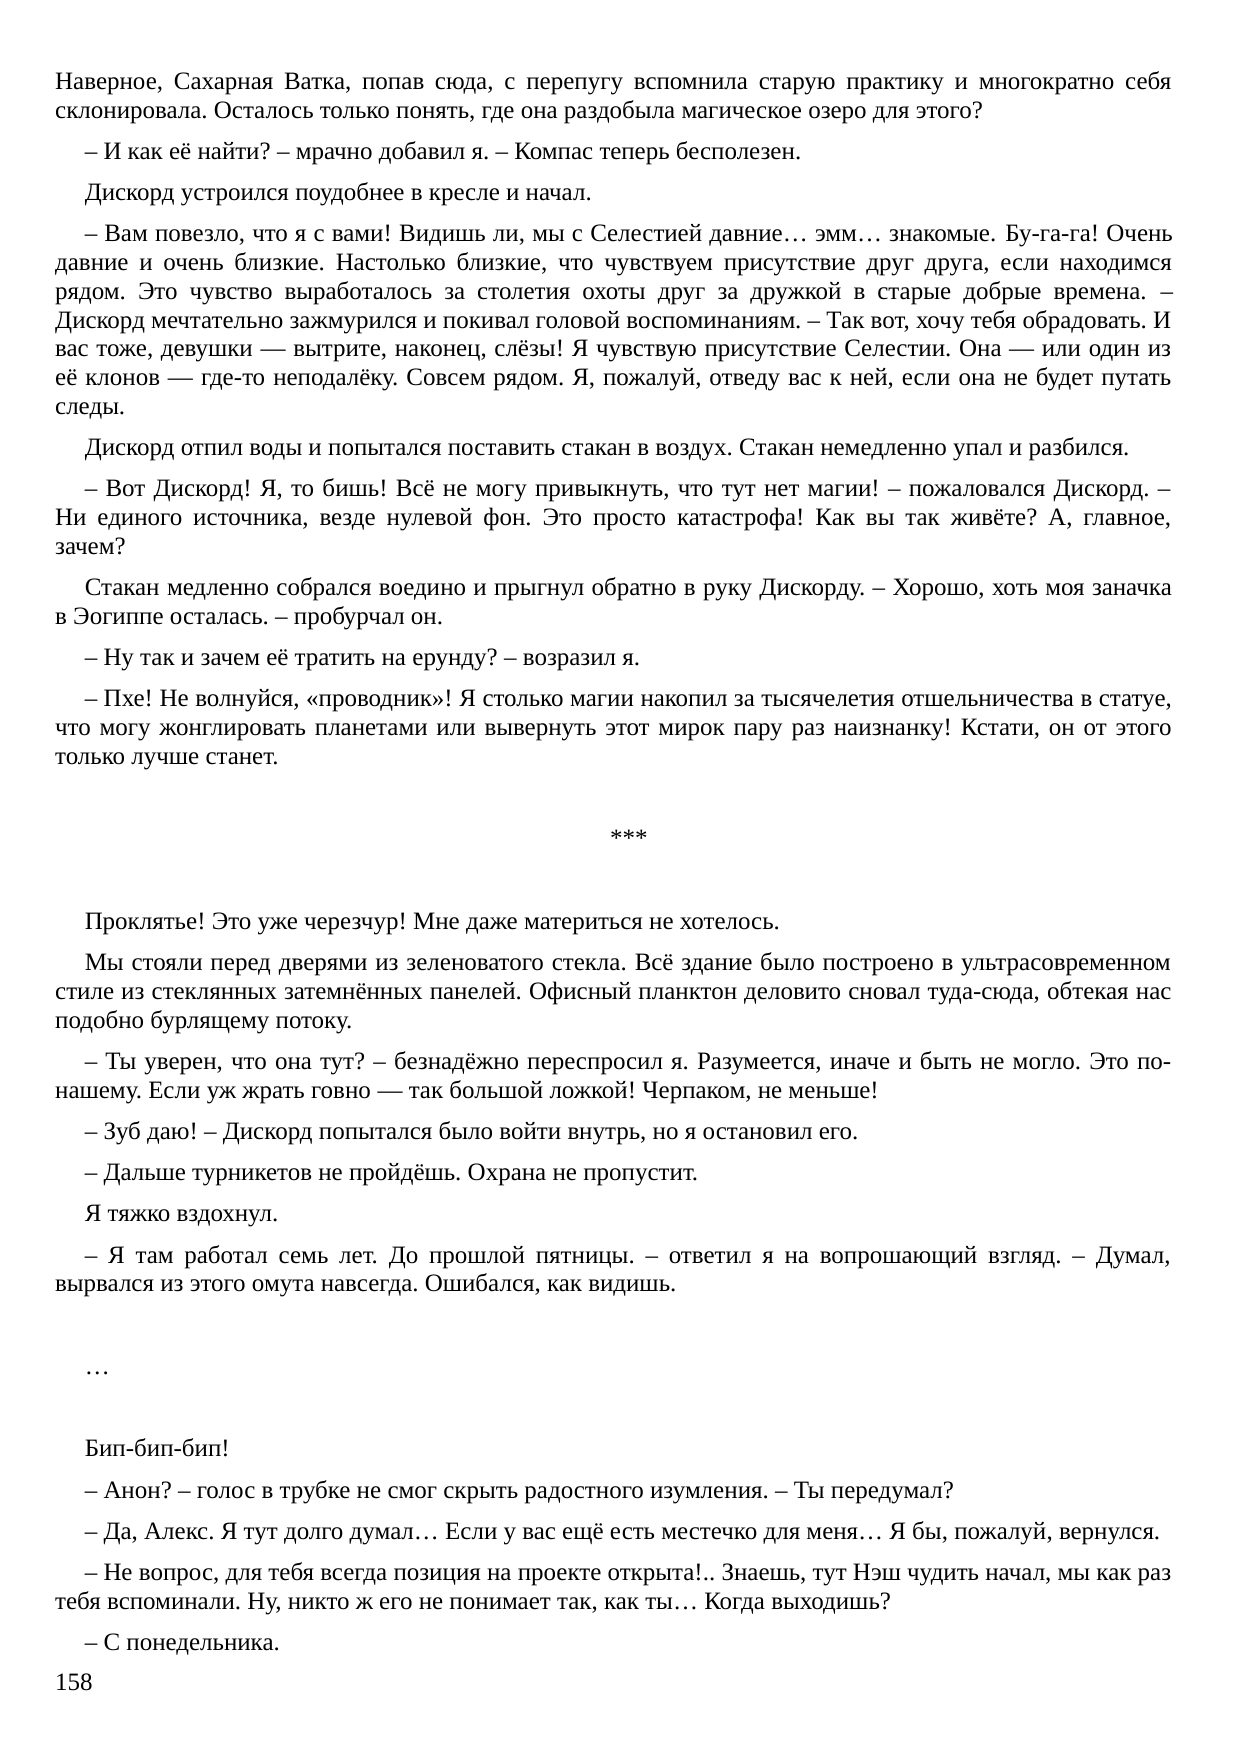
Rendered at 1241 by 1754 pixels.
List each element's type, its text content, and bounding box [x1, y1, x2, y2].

text Дискорд устроился поудобнее в кресле и начал. [55, 177, 1173, 206]
text – Ну так и зачем её тратить на ерунду? – возразил я. [55, 642, 1173, 671]
text Проклятье! Это уже черезчур! Мне даже материться не хотелось. [55, 906, 1173, 935]
text Я тяжко вздохнул. [55, 1198, 1173, 1227]
text – Вот Дискорд! Я, то бишь! Всё не могу привыкнуть, что тут нет магии! – пожаловался Дискорд. – Ни единого источника, везде нулевой фон. Это просто катастрофа! Как вы так живёте? А, главное, зачем? [55, 473, 1173, 560]
text – Дальше турникетов не пройдёшь. Охрана не пропустит. [55, 1157, 1173, 1186]
text – Пхе! Не волнуйся, «проводник»! Я столько магии накопил за тысячелетия отшельничества в статуе, что могу жонглировать планетами или вывернуть этот мирок пару раз наизнанку! Кстати, он от этого только лучше станет. [55, 683, 1173, 770]
text – И как её найти? – мрачно добавил я. – Компас теперь бесполезен. [55, 136, 1173, 165]
text – Ты уверен, что она тут? – безнадёжно переспросил я. Разумеется, иначе и быть не могло. Это по-нашему. Если уж жрать говно — так большой ложкой! Черпаком, не меньше! [55, 1046, 1173, 1103]
text – Да, Алекс. Я тут долго думал… Если у вас ещё есть местечко для меня… Я бы, пожалуй, вернулся. [55, 1516, 1173, 1545]
text Стакан медленно собрался воедино и прыгнул обратно в руку Дискорду. – Хорошо, хоть моя заначка в Эогиппе осталась. – пробурчал он. [55, 572, 1173, 630]
text Мы стояли перед дверями из зеленоватого стекла. Всё здание было построено в ультрасовременном стиле из стеклянных затемнённых панелей. Офисный планктон деловито сновал туда-сюда, обтекая нас подобно бурлящему потоку. [55, 947, 1173, 1033]
text – Зуб даю! – Дискорд попытался было войти внутрь, но я остановил его. [55, 1116, 1173, 1145]
text – С понедельника. [55, 1627, 1173, 1656]
text Бип-бип-бип! [55, 1433, 1173, 1462]
text … [55, 1351, 1173, 1380]
text – Я там работал семь лет. До прошлой пятницы. – ответил я на вопрошающий взгляд. – Думал, вырвался из этого омута навсегда. Ошибался, как видишь. [55, 1240, 1173, 1297]
text – Вам повезло, что я с вами! Видишь ли, мы с Селестией давние… эмм… знакомые. Бу-га-га! Очень давние и очень близкие. Настолько близкие, что чувствуем присутствие друг друга, если находимся рядом. Это чувство выработалось за столетия охоты друг за дружкой в старые добрые времена. – Дискорд мечтательно зажмурился и покивал головой воспоминаниям. – Так вот, хочу тебя обрадовать. И вас тоже, девушки — вытрите, наконец, слёзы! Я чувствую присутствие Селестии. Она — или один из её клонов — где-то неподалёку. Совсем рядом. Я, пожалуй, отведу вас к ней, если она не будет путать следы. [55, 218, 1173, 420]
text – Анон? – голос в трубке не смог скрыть радостного изумления. – Ты передумал? [55, 1475, 1173, 1503]
text – Не вопрос, для тебя всегда позиция на проекте открыта!.. Знаешь, тут Нэш чудить начал, мы как раз тебя вспоминали. Ну, никто ж его не понимает так, как ты… Когда выходишь? [55, 1557, 1173, 1615]
text Дискорд отпил воды и попытался поставить стакан в воздух. Стакан немедленно упал и разбился. [55, 432, 1173, 461]
text *** [55, 823, 1173, 852]
text Наверное, Сахарная Ватка, попав сюда, с перепугу вспомнила старую практику и многократно себя склонировала. Осталось только понять, где она раздобыла магическое озеро для этого? [55, 66, 1173, 123]
